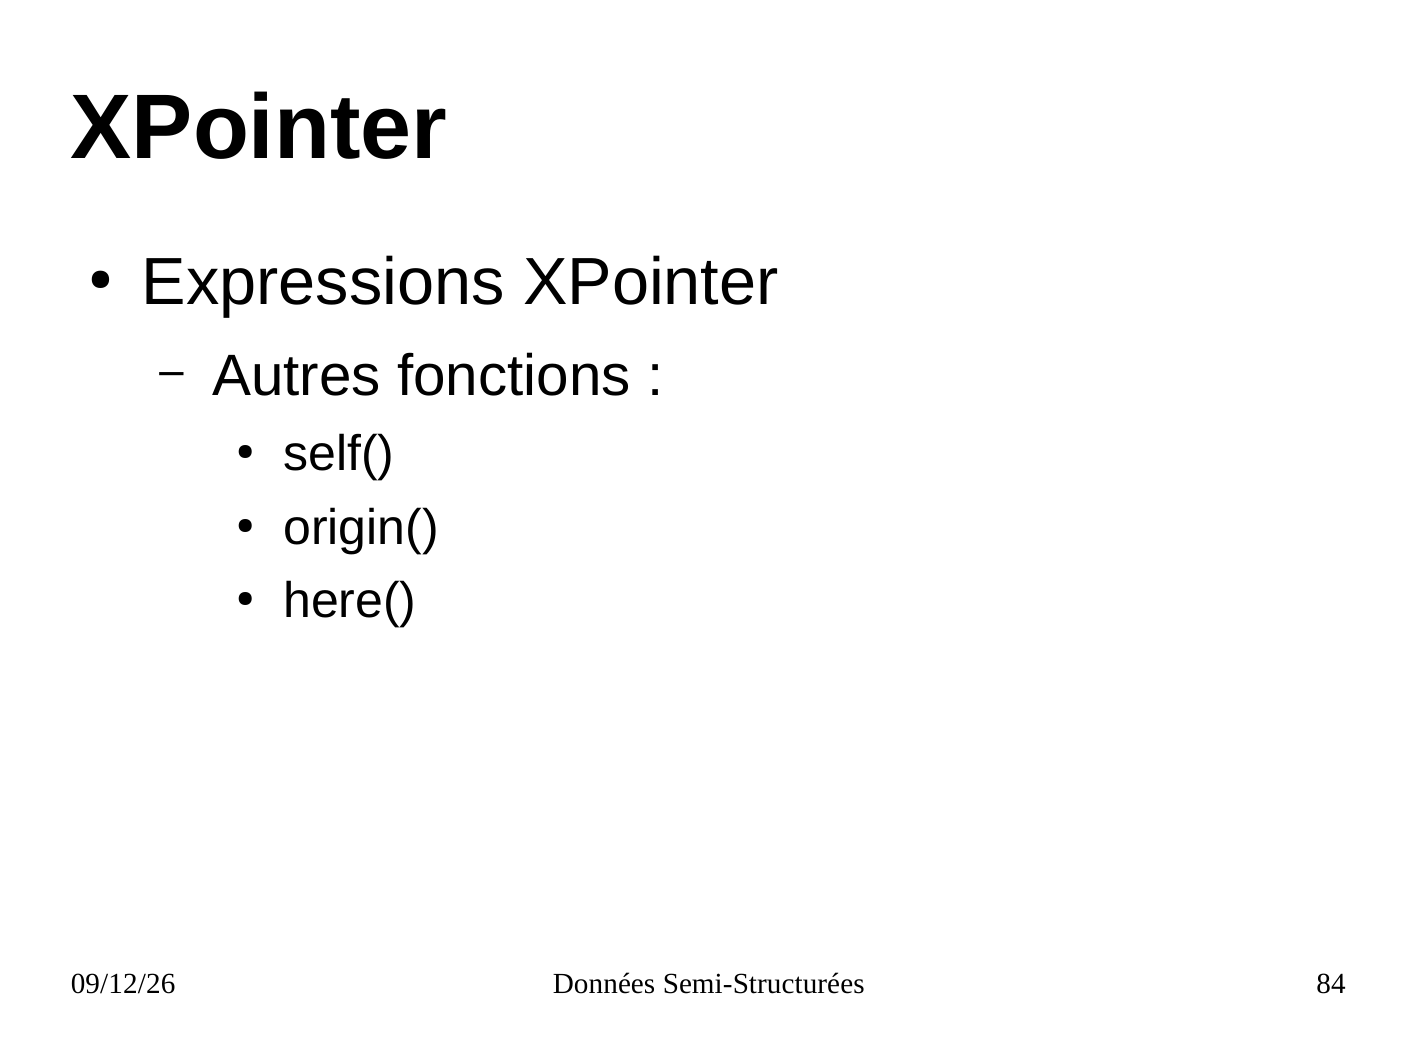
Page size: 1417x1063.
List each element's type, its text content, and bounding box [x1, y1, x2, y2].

list Expressions XPointer Autres fonctions : self() origin() here() [70, 244, 1346, 925]
title XPointer [70, 42, 1346, 212]
